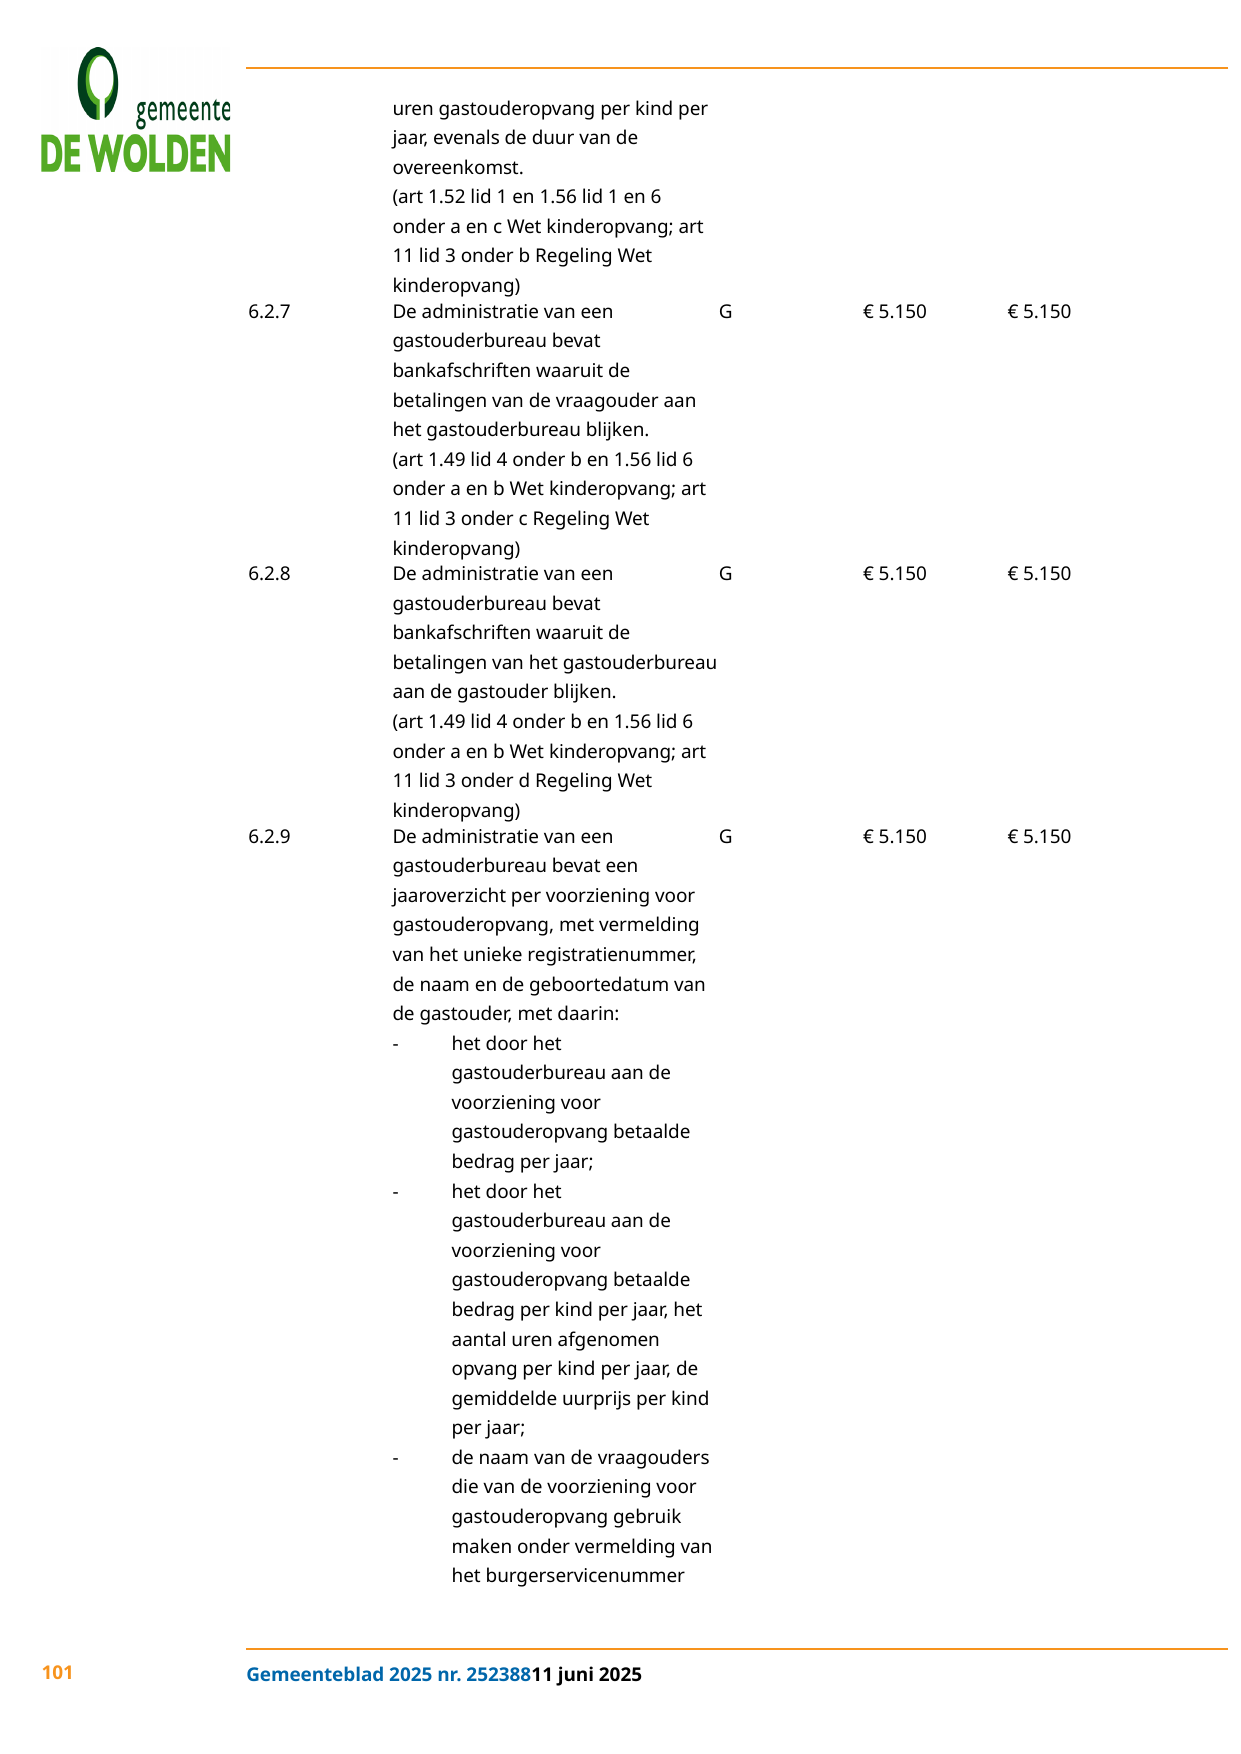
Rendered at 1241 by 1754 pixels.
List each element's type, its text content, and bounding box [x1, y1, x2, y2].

table_cell De administratie van een gastouderbureau bevat bankafschriften waaruit de betalingen van de vraagouder aan het gastouderbureau blijken. (art 1.49 lid 4 onder b en 1.56 lid 6 onder a en b Wet kinderopvang; art 11 lid 3 onder c Regeling Wet kinderopvang) [392, 298, 719, 560]
table_cell [1007, 95, 1152, 298]
table_cell € 5.150 [863, 560, 1007, 823]
table_cell [248, 95, 392, 298]
table_cell 6.2.7 [248, 298, 392, 560]
table_cell [719, 95, 863, 298]
table_cell € 5.150 [1007, 560, 1152, 823]
table_cell € 5.150 [863, 823, 1007, 1588]
table_cell uren gastouderopvang per kind per jaar, evenals de duur van de overeenkomst. (art 1.52 lid 1 en 1.56 lid 1 en 6 onder a en c Wet kinderopvang; art 11 lid 3 onder b Regeling Wet kinderopvang) [392, 95, 719, 298]
table_cell € 5.150 [1007, 823, 1152, 1588]
table_cell De administratie van een gastouderbureau bevat een jaaroverzicht per voorziening voor gastouderopvang, met vermelding van het unieke registratienummer, de naam en de geboortedatum van de gastouder, met daarin: het door het gastouderbureau aan de voorziening voor gastouderopvang betaalde bedrag per jaar; het door het gastouderbureau aan de voorziening voor gastouderopvang betaalde bedrag per kind per jaar, het aantal uren afgenomen opvang per kind per jaar, de gemiddelde uurprijs per kind per jaar; de naam van de vraagouders die van de voorziening voor gastouderopvang gebruik maken onder vermelding van het burgerservicenummer [392, 823, 719, 1588]
table_cell € 5.150 [863, 298, 1007, 560]
table_cell 6.2.9 [248, 823, 392, 1588]
picture [41, 47, 231, 172]
table_cell G [719, 823, 863, 1588]
table_cell De administratie van een gastouderbureau bevat bankafschriften waaruit de betalingen van het gastouderbureau aan de gastouder blijken. (art 1.49 lid 4 onder b en 1.56 lid 6 onder a en b Wet kinderopvang; art 11 lid 3 onder d Regeling Wet kinderopvang) [392, 560, 719, 823]
table_cell G [719, 298, 863, 560]
table_cell 6.2.8 [248, 560, 392, 823]
table_cell € 5.150 [1007, 298, 1152, 560]
table_cell [863, 95, 1007, 298]
table_cell G [719, 560, 863, 823]
